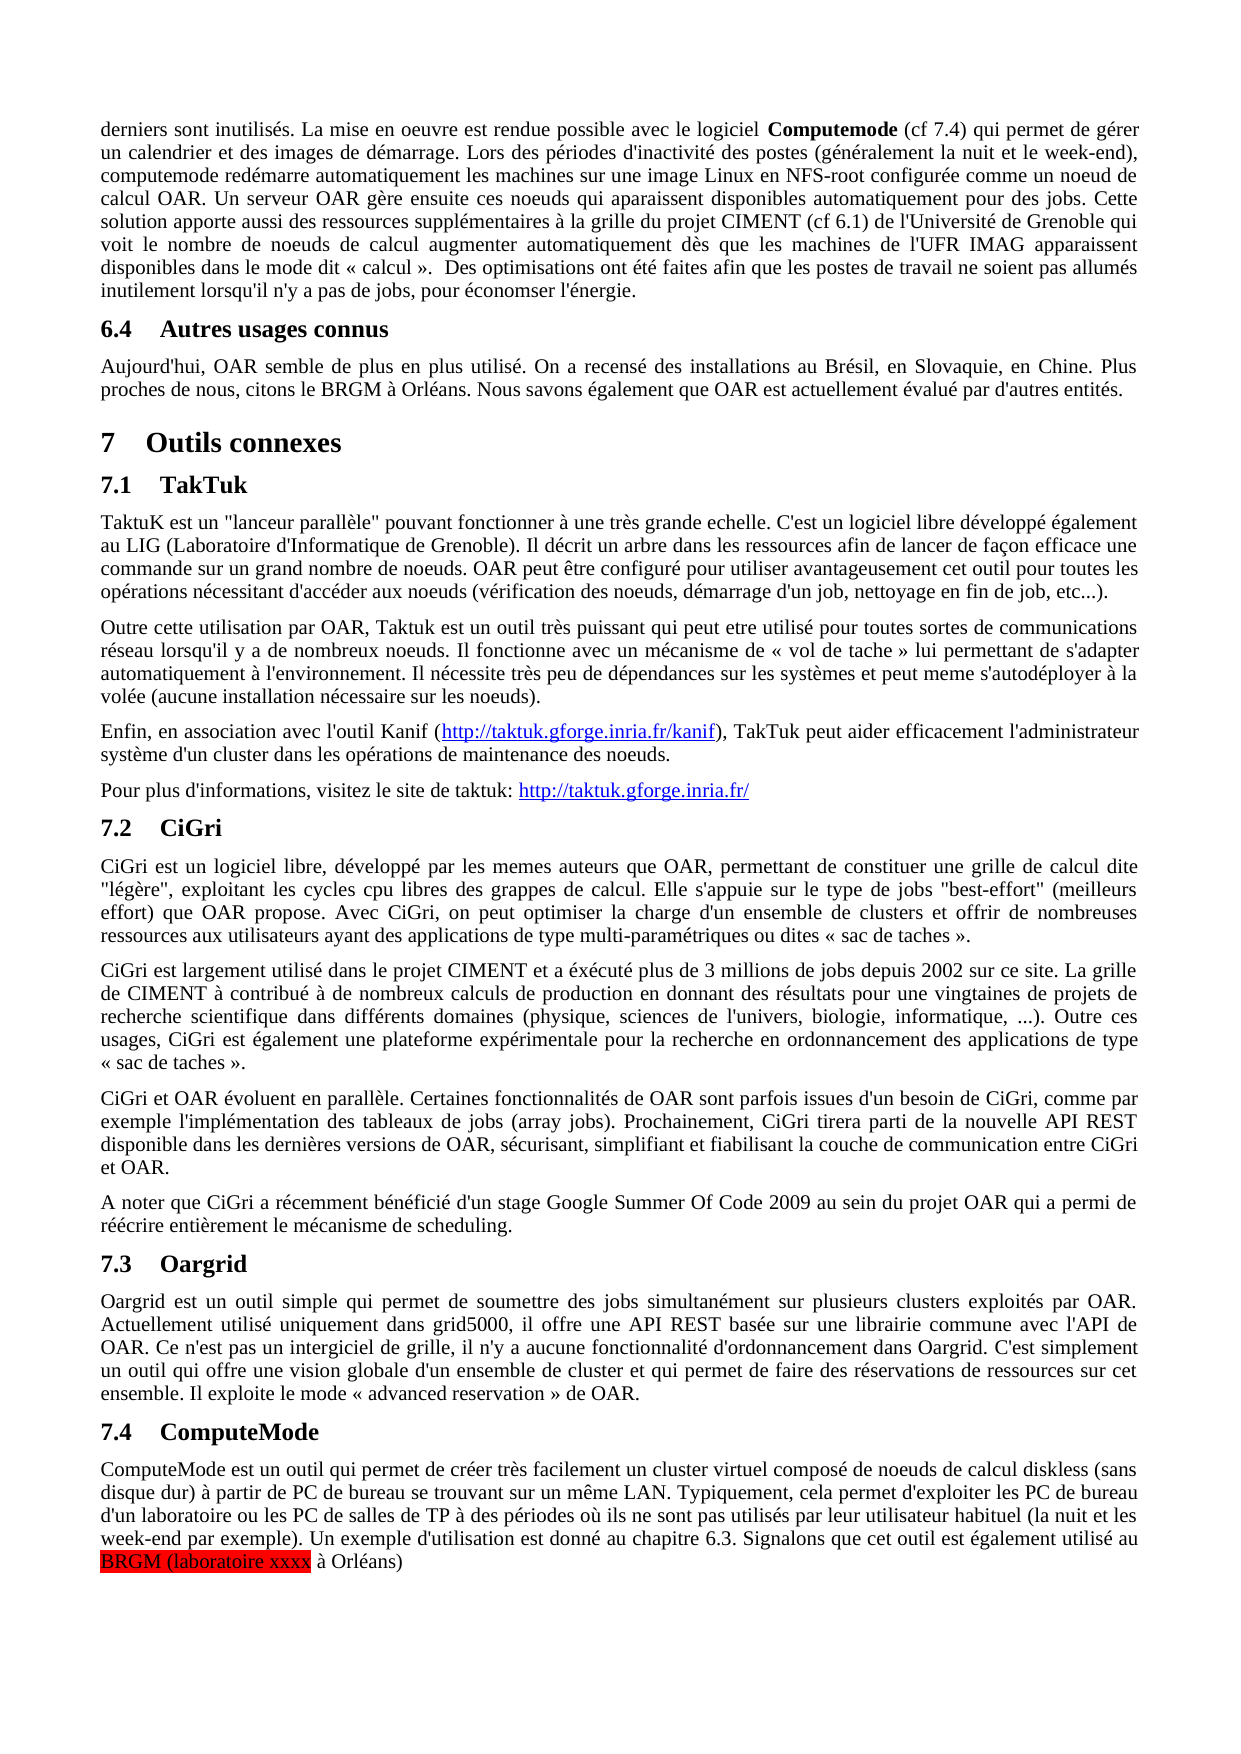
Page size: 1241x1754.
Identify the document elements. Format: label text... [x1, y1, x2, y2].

subtitle TakTuk [100, 471, 1140, 498]
text Aujourd'hui, OAR semble de plus en plus utilisé. On a recensé des installations au Brésil, en Slovaquie, en Chine. Plus proches de nous, citons le BRGM à Orléans. Nous savons également que OAR est actuellement évalué par d'autres entités. [100, 355, 1140, 401]
subtitle Oargrid [100, 1250, 1140, 1277]
text CiGri et OAR évoluent en parallèle. Certaines fonctionnalités de OAR sont parfois issues d'un besoin de CiGri, comme par exemple l'implémentation des tableaux de jobs (array jobs). Prochainement, CiGri tirera parti de la nouvelle API REST disponible dans les dernières versions de OAR, sécurisant, simplifiant et fiabilisant la couche de communication entre CiGri et OAR. [100, 1087, 1140, 1179]
text Oargrid est un outil simple qui permet de soumettre des jobs simultanément sur plusieurs clusters exploités par OAR. Actuellement utilisé uniquement dans grid5000, il offre une API REST basée sur une librairie commune avec l'API de OAR. Ce n'est pas un intergiciel de grille, il n'y a aucune fonctionnalité d'ordonnancement dans Oargrid. C'est simplement un outil qui offre une vision globale d'un ensemble de cluster et qui permet de faire des réservations de ressources sur cet ensemble. Il exploite le mode « advanced reservation » de OAR. [100, 1290, 1140, 1405]
subtitle CiGri [100, 814, 1140, 842]
text Enfin, en association avec l'outil Kanif (http://taktuk.gforge.inria.fr/kanif), TakTuk peut aider efficacement l'administrateur système d'un cluster dans les opérations de maintenance des noeuds. [100, 720, 1140, 766]
text Pour plus d'informations, visitez le site de taktuk: http://taktuk.gforge.inria.fr/ [100, 779, 1140, 802]
subtitle Outils connexes [100, 426, 1140, 458]
text Outre cette utilisation par OAR, Taktuk est un outil très puissant qui peut etre utilisé pour toutes sortes de communications réseau lorsqu'il y a de nombreux noeuds. Il fonctionne avec un mécanisme de « vol de tache » lui permettant de s'adapter automatiquement à l'environnement. Il nécessite très peu de dépendances sur les systèmes et peut meme s'autodéployer à la volée (aucune installation nécessaire sur les noeuds). [100, 616, 1140, 708]
text A noter que CiGri a récemment bénéficié d'un stage Google Summer Of Code 2009 au sein du projet OAR qui a permi de réécrire entièrement le mécanisme de scheduling. [100, 1191, 1140, 1237]
text derniers sont inutilisés. La mise en oeuvre est rendue possible avec le logiciel Computemode (cf 7.4) qui permet de gérer un calendrier et des images de démarrage. Lors des périodes d'inactivité des postes (généralement la nuit et le week-end), computemode redémarre automatiquement les machines sur une image Linux en NFS-root configurée comme un noeud de calcul OAR. Un serveur OAR gère ensuite ces noeuds qui aparaissent disponibles automatiquement pour des jobs. Cette solution apporte aussi des ressources supplémentaires à la grille du projet CIMENT (cf 6.1) de l'Université de Grenoble qui voit le nombre de noeuds de calcul augmenter automatiquement dès que les machines de l'UFR IMAG apparaissent disponibles dans le mode dit « calcul ». Des optimisations ont été faites afin que les postes de travail ne soient pas allumés inutilement lorsqu'il n'y a pas de jobs, pour économser l'énergie. [100, 118, 1140, 302]
text CiGri est un logiciel libre, développé par les memes auteurs que OAR, permettant de constituer une grille de calcul dite "légère", exploitant les cycles cpu libres des grappes de calcul. Elle s'appuie sur le type de jobs "best-effort" (meilleurs effort) que OAR propose. Avec CiGri, on peut optimiser la charge d'un ensemble de clusters et offrir de nombreuses ressources aux utilisateurs ayant des applications de type multi-paramétriques ou dites « sac de taches ». [100, 854, 1140, 947]
text TaktuK est un "lanceur parallèle" pouvant fonctionner à une très grande echelle. C'est un logiciel libre développé également au LIG (Laboratoire d'Informatique de Grenoble). Il décrit un arbre dans les ressources afin de lancer de façon efficace une commande sur un grand nombre de noeuds. OAR peut être configuré pour utiliser avantageusement cet outil pour toutes les opérations nécessitant d'accéder aux noeuds (vérification des noeuds, démarrage d'un job, nettoyage en fin de job, etc...). [100, 511, 1140, 603]
subtitle Autres usages connus [100, 315, 1140, 342]
subtitle ComputeMode [100, 1418, 1140, 1445]
text ComputeMode est un outil qui permet de créer très facilement un cluster virtuel composé de noeuds de calcul diskless (sans disque dur) à partir de PC de bureau se trouvant sur un même LAN. Typiquement, cela permet d'exploiter les PC de bureau d'un laboratoire ou les PC de salles de TP à des périodes où ils ne sont pas utilisés par leur utilisateur habituel (la nuit et les week-end par exemple). Un exemple d'utilisation est donné au chapitre 6.3. Signalons que cet outil est également utilisé au BRGM (laboratoire xxxx à Orléans) [100, 1458, 1140, 1573]
text CiGri est largement utilisé dans le projet CIMENT et a éxécuté plus de 3 millions de jobs depuis 2002 sur ce site. La grille de CIMENT à contribué à de nombreux calculs de production en donnant des résultats pour une vingtaines de projets de recherche scientifique dans différents domaines (physique, sciences de l'univers, biologie, informatique, ...). Outre ces usages, CiGri est également une plateforme expérimentale pour la recherche en ordonnancement des applications de type « sac de taches ». [100, 959, 1140, 1074]
